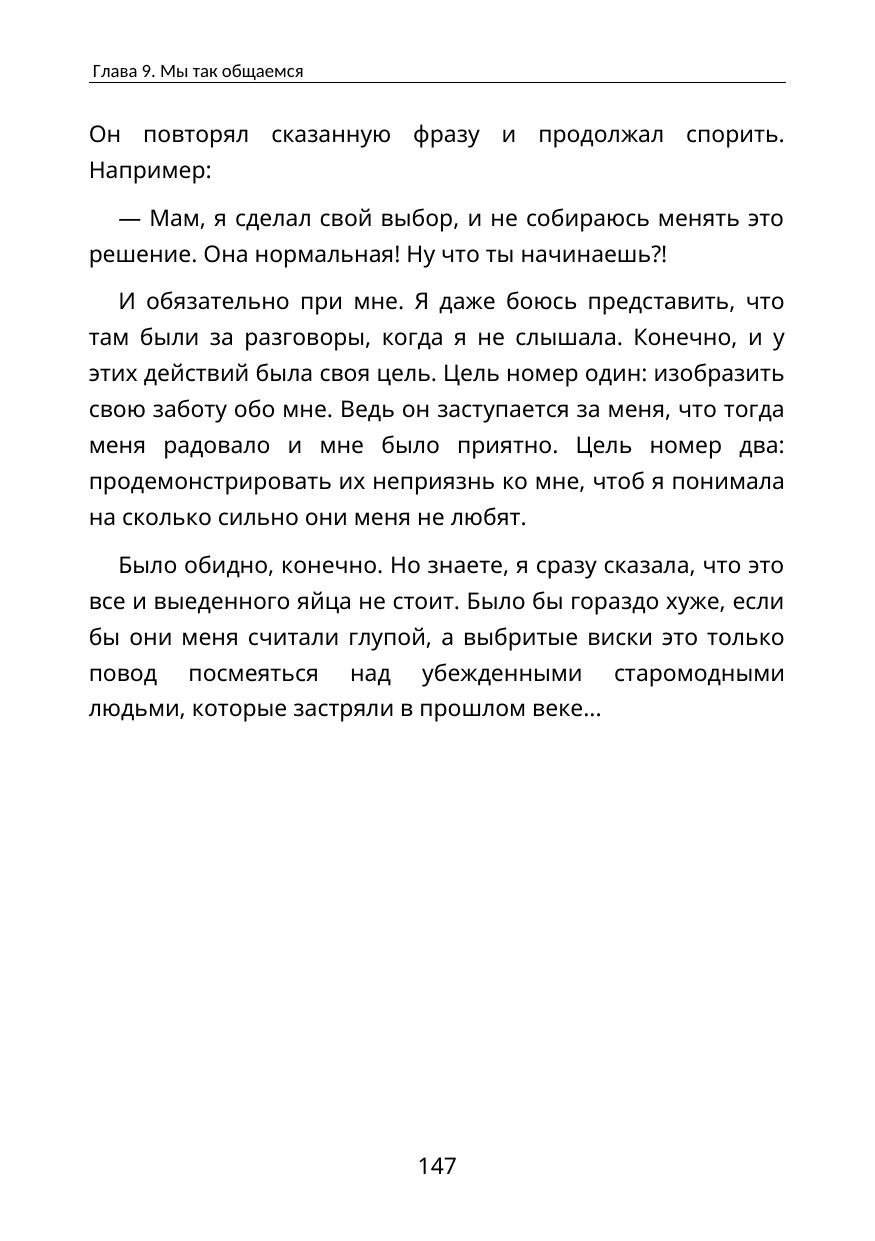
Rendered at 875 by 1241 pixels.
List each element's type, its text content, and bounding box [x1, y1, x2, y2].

text И обязательно при мне. Я даже боюсь представить, что там были за разговоры, когда я не слышала. Конечно, и у этих действий была своя цель. Цель номер один: изобразить свою заботу обо мне. Ведь он заступается за меня, что тогда меня радовало и мне было приятно. Цель номер два: продемонстрировать их неприязнь ко мне, чтоб я понимала на сколько сильно они меня не любят. [88, 285, 786, 532]
text Было обидно, конечно. Но знаете, я сразу сказала, что это все и выеденного яйца не стоит. Было бы гораздо хуже, если бы они меня считали глупой, а выбритые виски это только повод посмеяться над убежденными старомодными людьми, которые застряли в прошлом веке... [88, 549, 786, 724]
text Он повторял сказанную фразу и продолжал спорить. Например: [88, 118, 786, 185]
text — Мам, я сделал свой выбор, и не собираюсь менять это решение. Она нормальная! Ну что ты начинаешь?! [88, 202, 786, 269]
